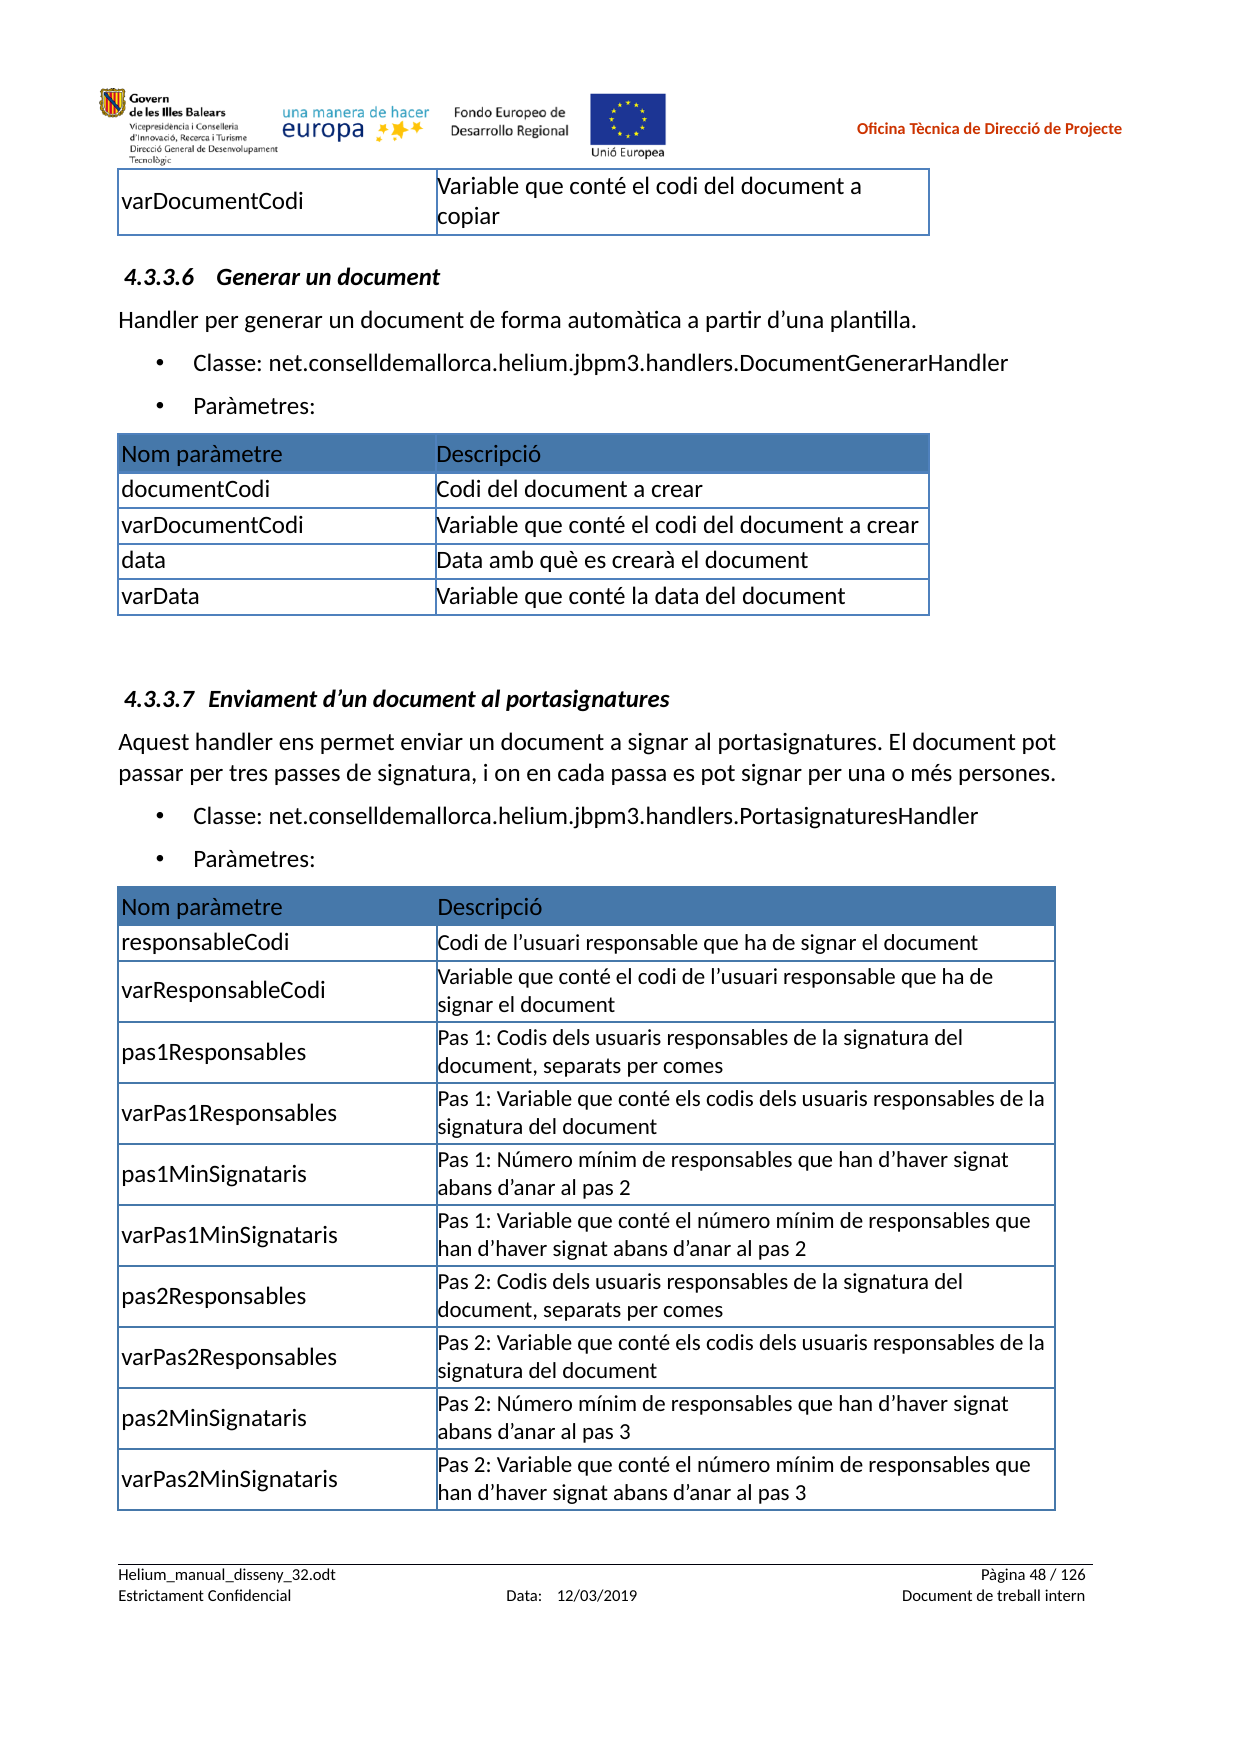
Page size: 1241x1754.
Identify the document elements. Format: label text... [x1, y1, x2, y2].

table_cell Variable que conté el codi de l’usuari responsable que ha de signar el document [438, 962, 1054, 1021]
text Aquest handler ens permet enviar un document a signar al portasignatures. El document pot passar per tres passes de signatura, i on en cada passa es pot signar per una o més persones. [118, 726, 1122, 787]
text Handler per generar un document de forma automàtica a partir d’una plantilla. [118, 304, 1122, 334]
table_cell varPas1MinSignataris [119, 1206, 436, 1265]
table_cell varPas2Responsables [119, 1328, 436, 1387]
table_cell Pas 2: Codis dels usuaris responsables de la signatura del document, separats per comes [438, 1267, 1054, 1326]
table_cell Pas 1: Variable que conté els codis dels usuaris responsables de la signatura del document [438, 1084, 1054, 1143]
table_cell responsableCodi [119, 926, 436, 960]
table_cell Pas 2: Número mínim de responsables que han d’haver signat abans d’anar al pas 3 [438, 1389, 1054, 1448]
table_header Nom paràmetre [119, 888, 436, 924]
subtitle Enviament d’un document al portasignatures [118, 683, 1122, 714]
table_cell pas2MinSignataris [119, 1389, 436, 1448]
table_cell pas1Responsables [119, 1023, 436, 1082]
table_cell Pas 1: Variable que conté el número mínim de responsables que han d’haver signat abans d’anar al pas 2 [438, 1206, 1054, 1265]
table_cell Data amb què es crearà el document [437, 545, 928, 578]
list Paràmetres: [156, 843, 1122, 873]
table_cell Pas 2: Variable que conté el número mínim de responsables que han d’haver signat abans d’anar al pas 3 [438, 1450, 1054, 1509]
table_header Descripció [437, 435, 928, 471]
table_cell Pas 1: Codis dels usuaris responsables de la signatura del document, separats per comes [438, 1023, 1054, 1082]
list Paràmetres: [156, 390, 1122, 420]
table_cell varPas1Responsables [119, 1084, 436, 1143]
table_cell documentCodi [119, 474, 435, 507]
list Classe: net.conselldemallorca.helium.jbpm3.handlers.DocumentGenerarHandler [156, 347, 1122, 377]
table_cell pas1MinSignataris [119, 1145, 436, 1204]
table_cell varResponsableCodi [119, 962, 436, 1021]
picture [99, 87, 668, 166]
table_cell varDocumentCodi [119, 509, 435, 542]
list Classe: net.conselldemallorca.helium.jbpm3.handlers.PortasignaturesHandler [156, 800, 1122, 830]
table_cell Pas 1: Número mínim de responsables que han d’haver signat abans d’anar al pas 2 [438, 1145, 1054, 1204]
table_cell Variable que conté el codi del document a crear [437, 509, 928, 542]
table_cell Variable que conté el codi del document a copiar [438, 170, 928, 234]
table_cell Codi del document a crear [437, 474, 928, 507]
table_cell varData [119, 580, 435, 613]
table_cell data [119, 545, 435, 578]
table_cell pas2Responsables [119, 1267, 436, 1326]
table_header Nom paràmetre [119, 435, 435, 471]
table_cell Codi de l’usuari responsable que ha de signar el document [438, 926, 1054, 960]
table_cell Variable que conté la data del document [437, 580, 928, 613]
table_header Descripció [438, 888, 1054, 924]
subtitle Generar un document [118, 261, 1122, 291]
table_cell Pas 2: Variable que conté els codis dels usuaris responsables de la signatura del document [438, 1328, 1054, 1387]
table_cell varPas2MinSignataris [119, 1450, 436, 1509]
table_cell varDocumentCodi [119, 170, 436, 234]
